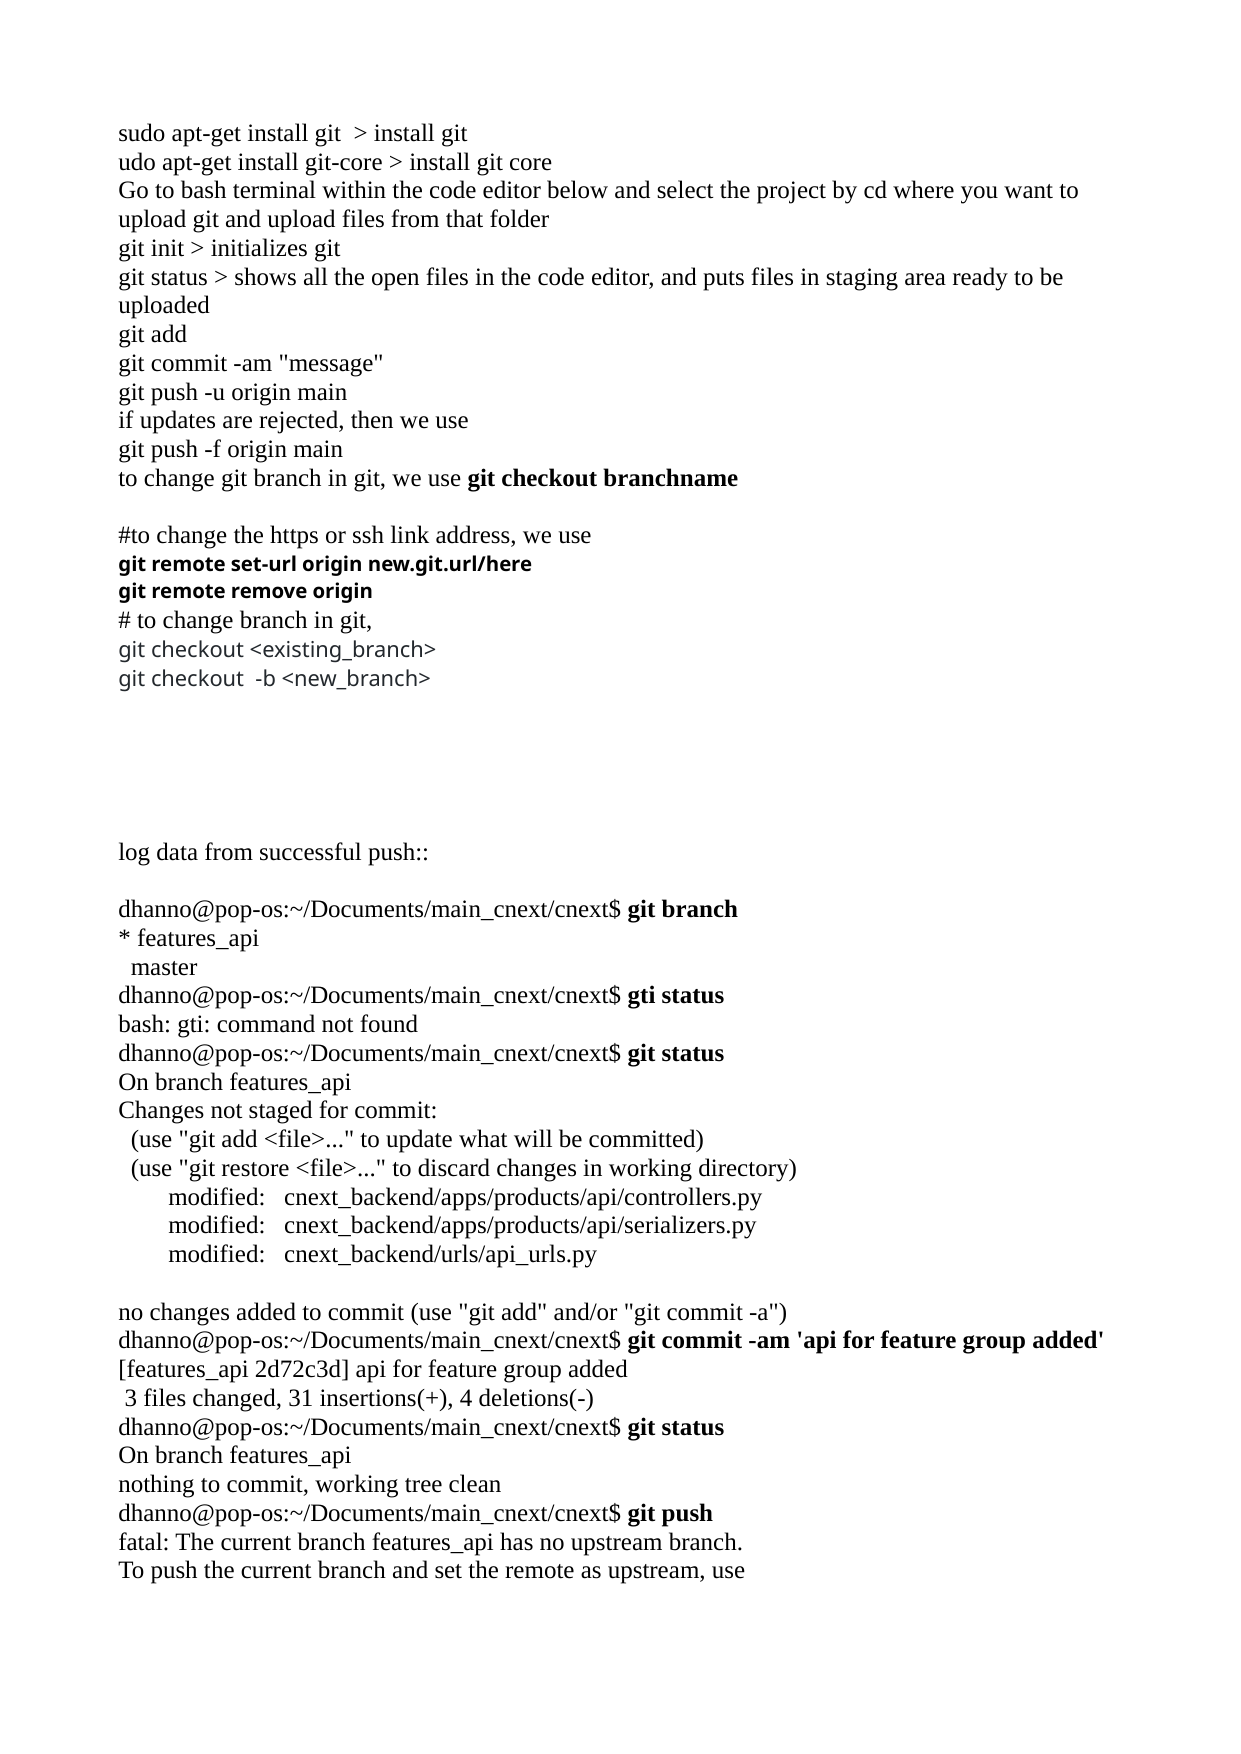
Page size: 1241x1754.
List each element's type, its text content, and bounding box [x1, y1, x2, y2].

text Go to bash terminal within the code editor below and select the project by cd where you want to upload git and upload files from that folder [118, 176, 1122, 233]
text modified: cnext_backend/apps/products/api/controllers.py [118, 1182, 1122, 1211]
text to change git branch in git, we use git checkout branchname [118, 463, 1122, 492]
text no changes added to commit (use "git add" and/or "git commit -a") [118, 1297, 1122, 1326]
text sudo apt-get install git > install git [118, 118, 1122, 147]
text master [118, 952, 1122, 981]
text 3 files changed, 31 insertions(+), 4 deletions(-) [118, 1383, 1122, 1412]
text if updates are rejected, then we use [118, 406, 1122, 434]
text nothing to commit, working tree clean [118, 1469, 1122, 1498]
text git push -f origin main [118, 434, 1122, 463]
text log data from successful push:: [118, 837, 1122, 866]
text fatal: The current branch features_api has no upstream branch. [118, 1527, 1122, 1556]
text dhanno@pop-os:~/Documents/main_cnext/cnext$ gti status [118, 981, 1122, 1009]
text modified: cnext_backend/apps/products/api/serializers.py [118, 1211, 1122, 1239]
text dhanno@pop-os:~/Documents/main_cnext/cnext$ git status [118, 1412, 1122, 1441]
text git add [118, 319, 1122, 348]
text git remote set-url origin new.git.url/here [118, 549, 1122, 577]
text [features_api 2d72c3d] api for feature group added [118, 1354, 1122, 1383]
text dhanno@pop-os:~/Documents/main_cnext/cnext$ git push [118, 1498, 1122, 1527]
text git commit -am "message" [118, 348, 1122, 377]
text To push the current branch and set the remote as upstream, use [118, 1556, 1122, 1584]
text On branch features_api [118, 1067, 1122, 1096]
text # to change branch in git, [118, 605, 1122, 633]
text On branch features_api [118, 1441, 1122, 1469]
text git checkout -b <new_branch> [118, 663, 1122, 693]
text git checkout <existing_branch> [118, 633, 1122, 663]
text git push -u origin main [118, 377, 1122, 406]
text #to change the https or ssh link address, we use [118, 521, 1122, 549]
text modified: cnext_backend/urls/api_urls.py [118, 1239, 1122, 1268]
text dhanno@pop-os:~/Documents/main_cnext/cnext$ git commit -am 'api for feature group added' [118, 1326, 1122, 1354]
text git remote remove origin [118, 577, 1122, 605]
text (use "git restore <file>..." to discard changes in working directory) [118, 1153, 1122, 1182]
text git init > initializes git [118, 233, 1122, 262]
text * features_api [118, 923, 1122, 952]
text dhanno@pop-os:~/Documents/main_cnext/cnext$ git status [118, 1038, 1122, 1067]
text (use "git add <file>..." to update what will be committed) [118, 1124, 1122, 1153]
text git status > shows all the open files in the code editor, and puts files in staging area ready to be uploaded [118, 262, 1122, 319]
text bash: gti: command not found [118, 1009, 1122, 1038]
text Changes not staged for commit: [118, 1096, 1122, 1124]
text dhanno@pop-os:~/Documents/main_cnext/cnext$ git branch [118, 894, 1122, 923]
text udo apt-get install git-core > install git core [118, 147, 1122, 176]
